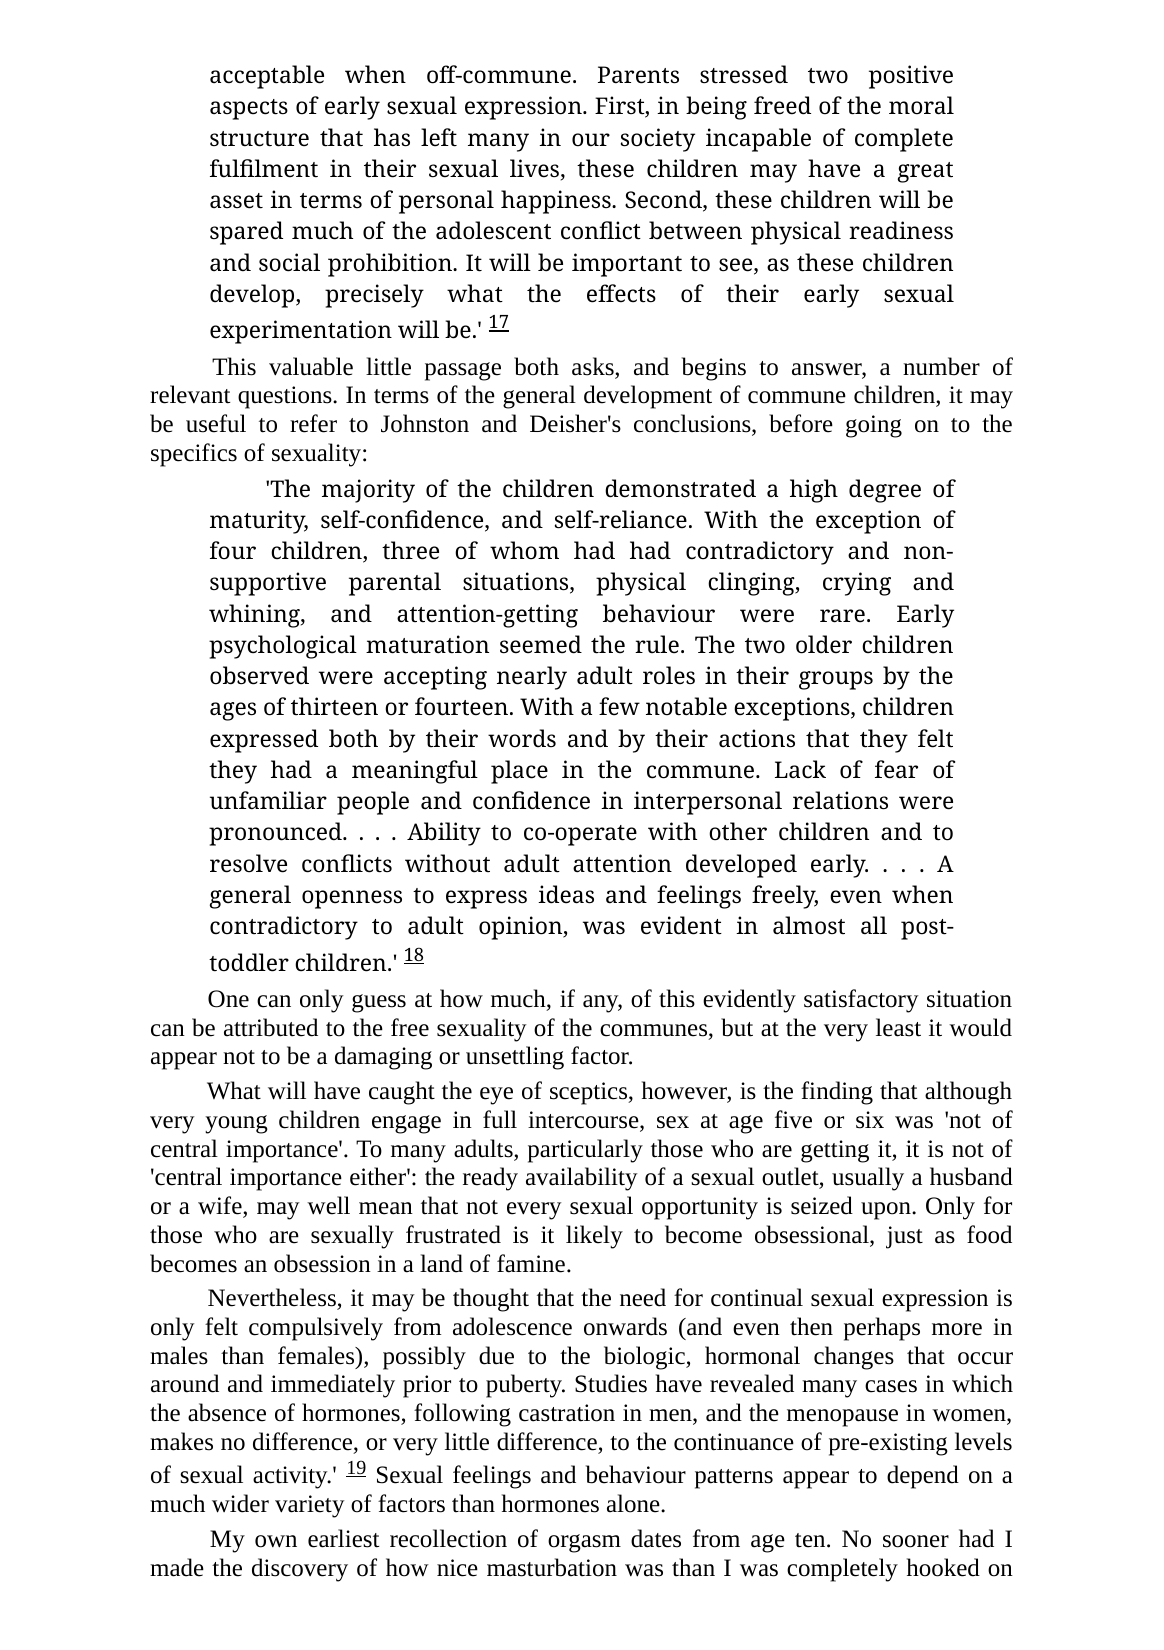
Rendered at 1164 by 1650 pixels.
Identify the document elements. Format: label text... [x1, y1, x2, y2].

text What will have caught the eye of sceptics, however, is the finding that although very young children engage in full intercourse, sex at age five or six was 'not of central importance'. To many adults, particularly those who are getting it, it is not of 'central importance either': the ready availability of a sexual outlet, usually a husband or a wife, may well mean that not every sexual opportunity is seized upon. Only for those who are sexually frustrated is it likely to become obsessional, just as food becomes an obsession in a land of famine. [150, 1076, 1014, 1277]
text 'The majority of the children demonstrated a high degree of maturity, self-confidence, and self-reliance. With the exception of four children, three of whom had had contradictory and non-supportive parental situations, physical clinging, crying and whining, and attention-getting behaviour were rare. Early psychological maturation seemed the rule. The two older children observed were accepting nearly adult roles in their groups by the ages of thirteen or fourteen. With a few notable exceptions, children expressed both by their words and by their actions that they felt they had a meaningful place in the commune. Lack of fear of unfamiliar people and confidence in interpersonal relations were pronounced. . . . Ability to co-operate with other children and to resolve conflicts without adult attention developed early. . . . A general openness to express ideas and feelings freely, even when contradictory to adult opinion, was evident in almost all post-toddler children.' 18 [209, 473, 955, 978]
text This valuable little passage both asks, and begins to answer, a number of relevant questions. In terms of the general development of commune children, it may be useful to refer to Johnston and Deisher's conclusions, before going on to the specifics of sexuality: [150, 352, 1014, 467]
text My own earliest recollection of orgasm dates from age ten. No sooner had I made the discovery of how nice masturbation was than I was completely hooked on [150, 1524, 1014, 1582]
text acceptable when off-commune. Parents stressed two positive aspects of early sexual expression. First, in being freed of the moral structure that has left many in our society incapable of complete fulfilment in their sexual lives, these children may have a great asset in terms of personal happiness. Second, these children will be spared much of the adolescent conflict between physical readiness and social prohibition. It will be important to see, as these children develop, precisely what the effects of their early sexual experimentation will be.' 17 [209, 59, 955, 346]
text Nevertheless, it may be thought that the need for continual sexual expression is only felt compulsively from adolescence onwards (and even then perhaps more in males than females), possibly due to the biologic, hormonal changes that occur around and immediately prior to puberty. Studies have revealed many cases in which the absence of hormones, following castration in men, and the menopause in women, makes no difference, or very little difference, to the continuance of pre-existing levels of sexual activity.' 19 Sexual feelings and behaviour patterns appear to depend on a much wider variety of factors than hormones alone. [150, 1283, 1014, 1518]
text One can only guess at how much, if any, of this evidently satisfactory situation can be attributed to the free sexuality of the communes, but at the very least it would appear not to be a damaging or unsettling factor. [150, 984, 1014, 1070]
